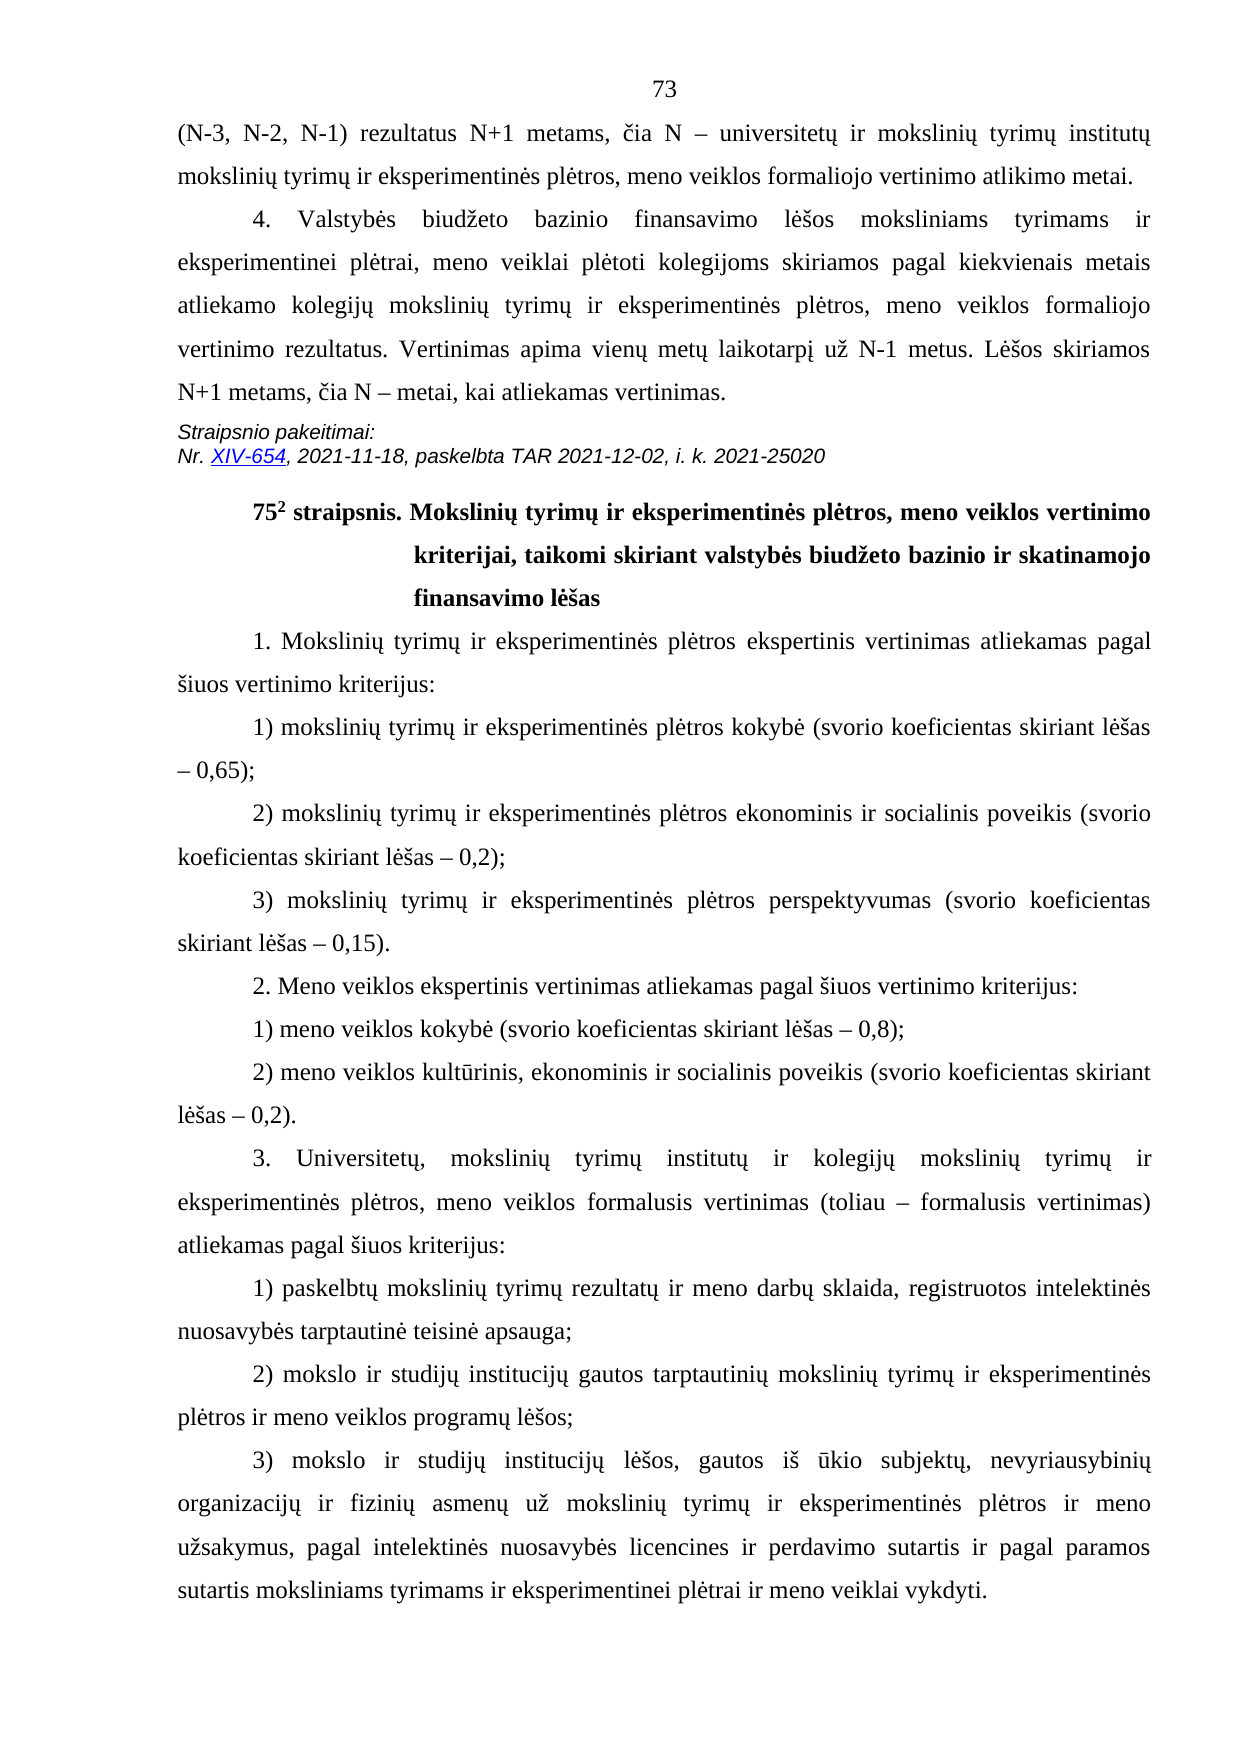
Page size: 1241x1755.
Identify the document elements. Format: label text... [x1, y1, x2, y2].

text 1) meno veiklos kokybė (svorio koeficientas skiriant lėšas – 0,8); [177, 1014, 1152, 1043]
text 3. Universitetų, mokslinių tyrimų institutų ir kolegijų mokslinių tyrimų ir eksperimentinės plėtros, meno veiklos formalusis vertinimas (toliau – formalusis vertinimas) atliekamas pagal šiuos kriterijus: [177, 1143, 1152, 1258]
text 3) mokslinių tyrimų ir eksperimentinės plėtros perspektyvumas (svorio koeficientas skiriant lėšas – 0,15). [177, 885, 1152, 957]
text 3) mokslo ir studijų institucijų lėšos, gautos iš ūkio subjektų, nevyriausybinių organizacijų ir fizinių asmenų už mokslinių tyrimų ir eksperimentinės plėtros ir meno užsakymus, pagal intelektinės nuosavybės licencines ir perdavimo sutartis ir pagal paramos sutartis moksliniams tyrimams ir eksperimentinei plėtrai ir meno veiklai vykdyti. [177, 1445, 1152, 1603]
text Nr. XIV-654, 2021-11-18, paskelbta TAR 2021-12-02, i. k. 2021-25020 [177, 444, 1152, 468]
text 2. Meno veiklos ekspertinis vertinimas atliekamas pagal šiuos vertinimo kriterijus: [177, 971, 1152, 1000]
text 1. Mokslinių tyrimų ir eksperimentinės plėtros ekspertinis vertinimas atliekamas pagal šiuos vertinimo kriterijus: [177, 626, 1152, 698]
text 1) paskelbtų mokslinių tyrimų rezultatų ir meno darbų sklaida, registruotos intelektinės nuosavybės tarptautinė teisinė apsauga; [177, 1273, 1152, 1345]
text 1) mokslinių tyrimų ir eksperimentinės plėtros kokybė (svorio koeficientas skiriant lėšas – 0,65); [177, 712, 1152, 784]
text (N‑3, N-2, N-1) rezultatus N+1 metams, čia N – universitetų ir mokslinių tyrimų institutų mokslinių tyrimų ir eksperimentinės plėtros, meno veiklos formaliojo vertinimo atlikimo metai. [177, 118, 1152, 190]
text Straipsnio pakeitimai: [177, 420, 1152, 444]
text 2) mokslo ir studijų institucijų gautos tarptautinių mokslinių tyrimų ir eksperimentinės plėtros ir meno veiklos programų lėšos; [177, 1359, 1152, 1431]
text 2) mokslinių tyrimų ir eksperimentinės plėtros ekonominis ir socialinis poveikis (svorio koeficientas skiriant lėšas – 0,2); [177, 798, 1152, 870]
text 752 straipsnis. Mokslinių tyrimų ir eksperimentinės plėtros, meno veiklos vertinimo kriterijai, taikomi skiriant valstybės biudžeto bazinio ir skatinamojo finansavimo lėšas [252, 497, 1152, 612]
text 4. Valstybės biudžeto bazinio finansavimo lėšos moksliniams tyrimams ir eksperimentinei plėtrai, meno veiklai plėtoti kolegijoms skiriamos pagal kiekvienais metais atliekamo kolegijų mokslinių tyrimų ir eksperimentinės plėtros, meno veiklos formaliojo vertinimo rezultatus. Vertinimas apima vienų metų laikotarpį už N-1 metus. Lėšos skiriamos N+1 metams, čia N – metai, kai atliekamas vertinimas. [177, 204, 1152, 406]
text 2) meno veiklos kultūrinis, ekonominis ir socialinis poveikis (svorio koeficientas skiriant lėšas – 0,2). [177, 1057, 1152, 1129]
